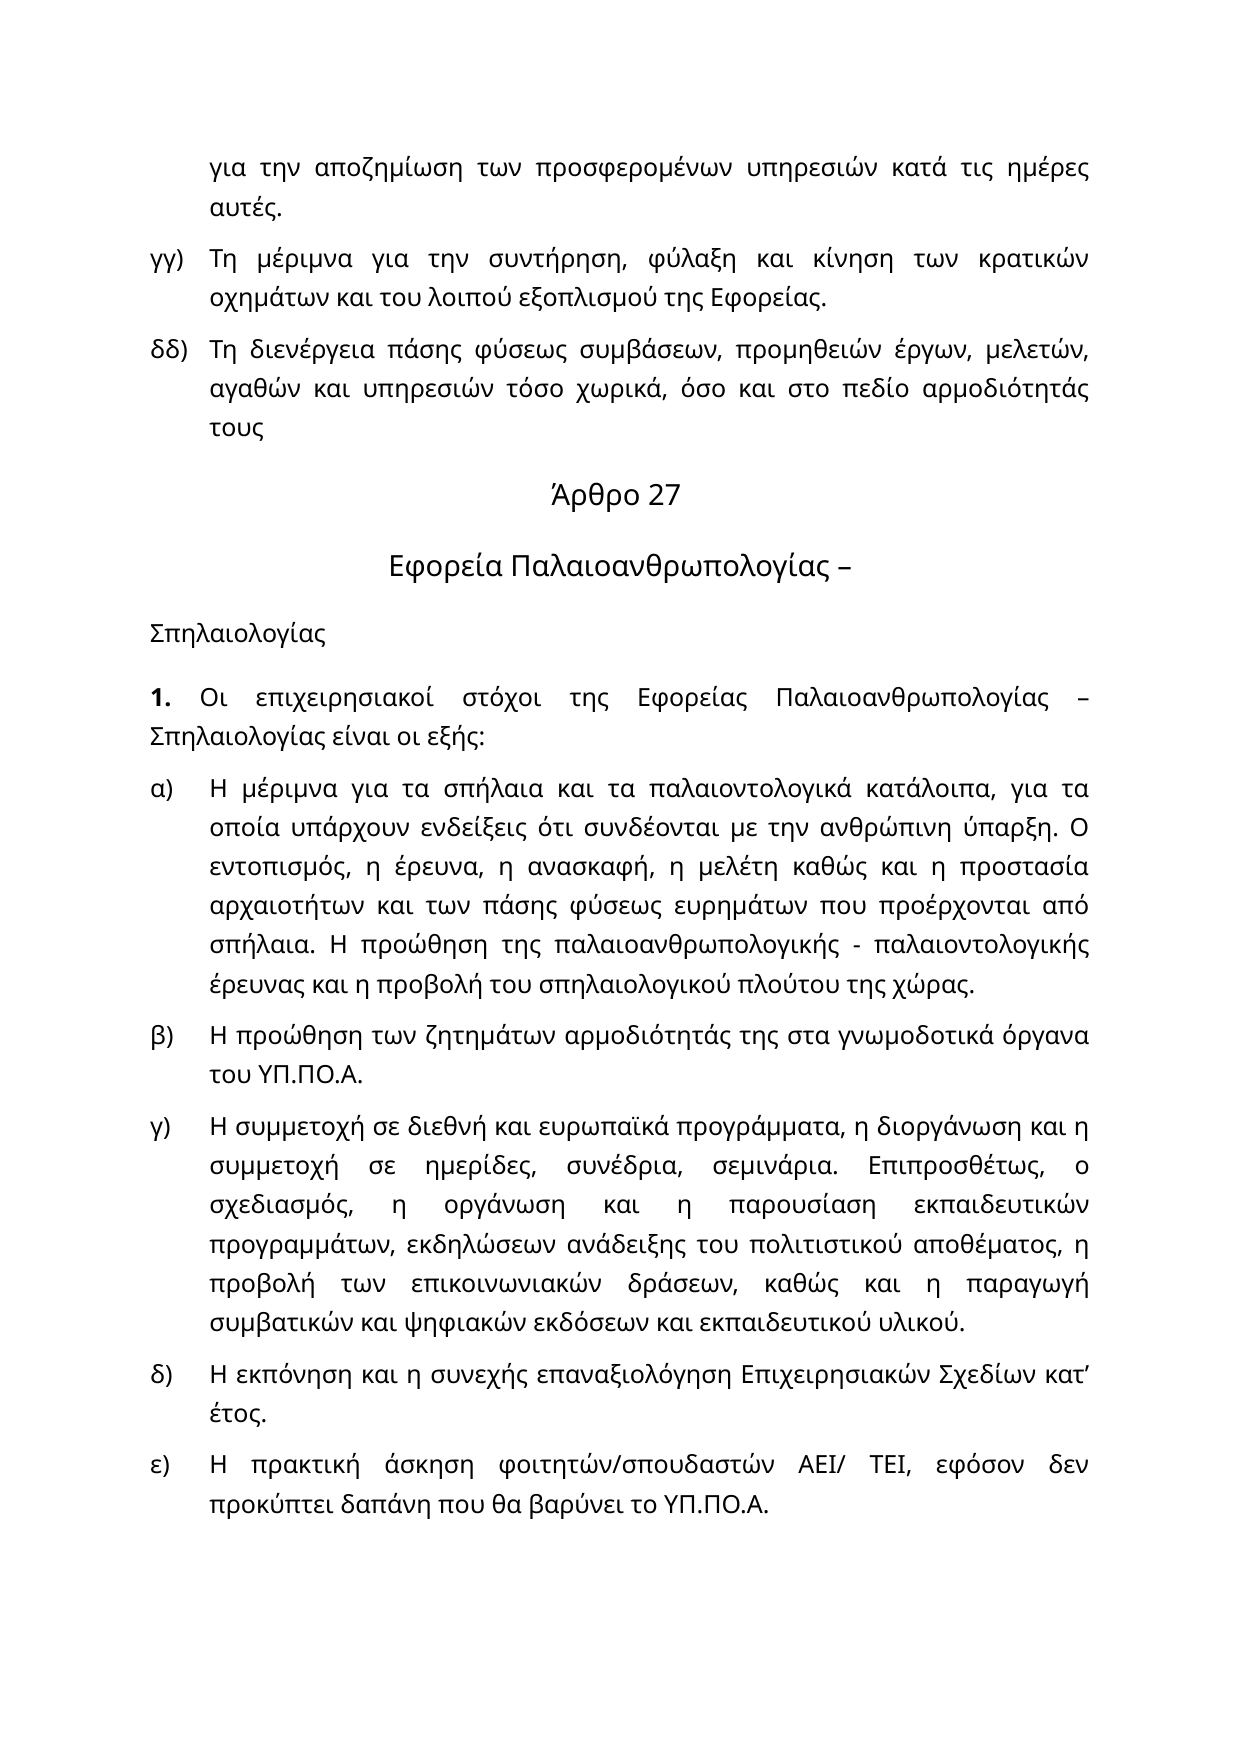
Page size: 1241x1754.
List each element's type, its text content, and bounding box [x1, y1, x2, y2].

list γγ) Τη μέριμνα για την συντήρηση, φύλαξη και κίνηση των κρατικών οχημάτων και του λοιπού εξοπλισμού της Εφορείας. [150, 241, 1090, 314]
list β) Η προώθηση των ζητημάτων αρμοδιότητάς της στα γνωμοδοτικά όργανα του ΥΠ.ΠΟ.Α. [150, 1018, 1090, 1091]
list δδ) Τη διενέργεια πάσης φύσεως συμβάσεων, προμηθειών έργων, μελετών, αγαθών και υπηρεσιών τόσο χωρικά, όσο και στο πεδίο αρμοδιότητάς τους [150, 332, 1090, 444]
list για την αποζημίωση των προσφερομένων υπηρεσιών κατά τις ημέρες αυτές. [150, 150, 1090, 223]
list ε) Η πρακτική άσκηση φοιτητών/σπουδαστών ΑΕΙ/ ΤΕΙ, εφόσον δεν προκύπτει δαπάνη που θα βαρύνει το ΥΠ.ΠΟ.Α. [150, 1447, 1090, 1520]
subtitle Εφορεία Παλαιοανθρωπολογίας – [150, 545, 1090, 584]
list γ) Η συμμετοχή σε διεθνή και ευρωπαϊκά προγράμματα, η διοργάνωση και η συμμετοχή σε ημερίδες, συνέδρια, σεμινάρια. Επιπροσθέτως, ο σχεδιασμός, η οργάνωση και η παρουσίαση εκπαιδευτικών προγραμμάτων, εκδηλώσεων ανάδειξης του πολιτιστικού αποθέματος, η προβολή των επικοινωνιακών δράσεων, καθώς και η παραγωγή συμβατικών και ψηφιακών εκδόσεων και εκπαιδευτικού υλικού. [150, 1109, 1090, 1339]
text 1. Οι επιχειρησιακοί στόχοι της Εφορείας Παλαιοανθρωπολογίας – Σπηλαιολογίας είναι οι εξής: [150, 679, 1090, 753]
subtitle Άρθρο 27 [150, 474, 1090, 514]
list δ) Η εκπόνηση και η συνεχής επαναξιολόγηση Επιχειρησιακών Σχεδίων κατ’ έτος. [150, 1356, 1090, 1429]
text Σπηλαιολογίας [150, 615, 1090, 649]
list α) Η μέριμνα για τα σπήλαια και τα παλαιοντολογικά κατάλοιπα, για τα οποία υπάρχουν ενδείξεις ότι συνδέονται με την ανθρώπινη ύπαρξη. Ο εντοπισμός, η έρευνα, η ανασκαφή, η μελέτη καθώς και η προστασία αρχαιοτήτων και των πάσης φύσεως ευρημάτων που προέρχονται από σπήλαια. Η προώθηση της παλαιοανθρωπολογικής - παλαιοντολογικής έρευνας και η προβολή του σπηλαιολογικού πλούτου της χώρας. [150, 770, 1090, 1000]
